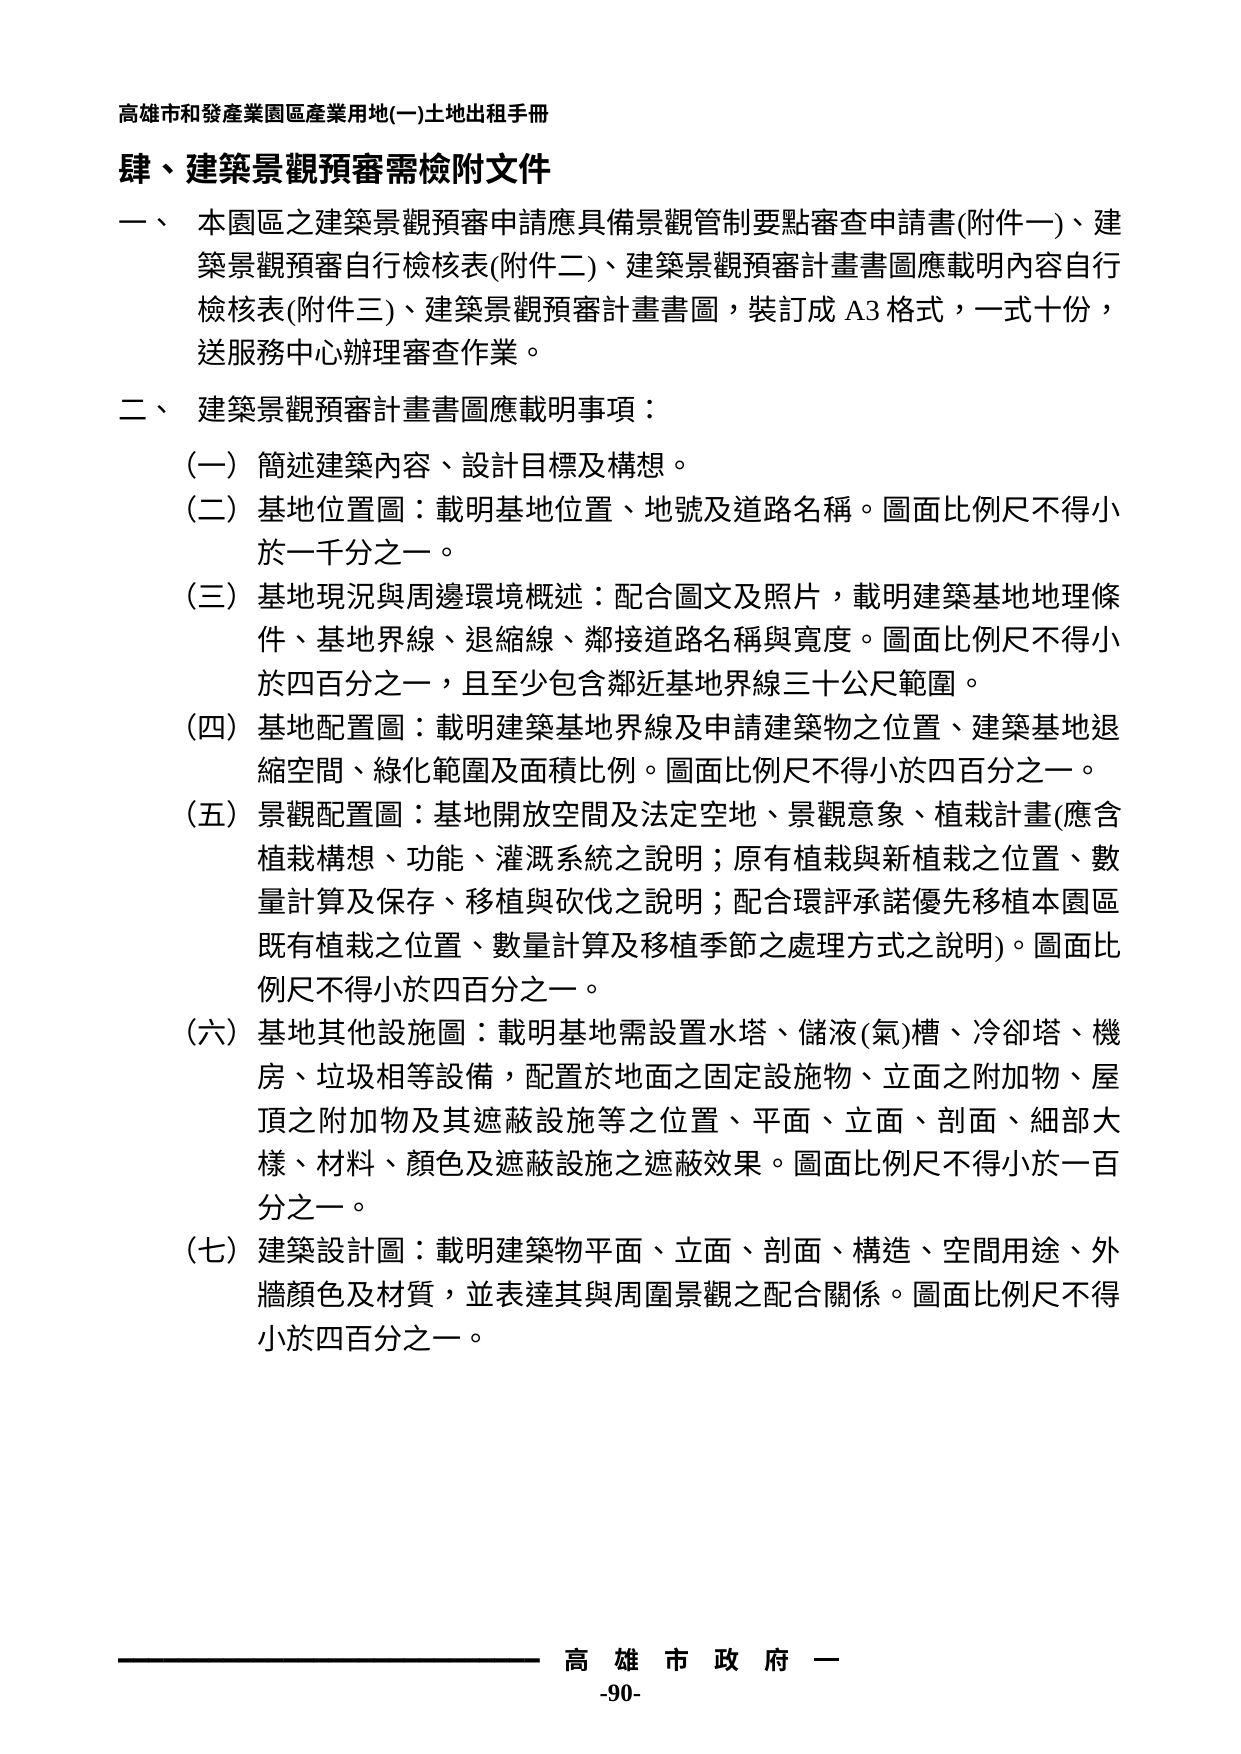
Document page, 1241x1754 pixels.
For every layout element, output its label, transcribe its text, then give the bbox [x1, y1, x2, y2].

subtitle 基地配置圖：載明建築基地界線及申請建築物之位置、建築基地退縮空間、綠化範圍及面積比例。圖面比例尺不得小於四百分之一。 [168, 707, 1122, 790]
subtitle 景觀配置圖：基地開放空間及法定空地、景觀意象、植栽計畫(應含植栽構想、功能、灌溉系統之說明；原有植栽與新植栽之位置、數量計算及保存、移植與砍伐之說明；配合環評承諾優先移植本園區既有植栽之位置、數量計算及移植季節之處理方式之說明)。圖面比例尺不得小於四百分之一。 [168, 794, 1122, 1008]
subtitle 建築設計圖：載明建築物平面、立面、剖面、構造、空間用途、外牆顏色及材質，並表達其與周圍景觀之配合關係。圖面比例尺不得小於四百分之一。 [168, 1231, 1122, 1358]
subtitle 基地位置圖：載明基地位置、地號及道路名稱。圖面比例尺不得小於一千分之一。 [168, 489, 1122, 572]
subtitle 本園區之建築景觀預審申請應具備景觀管制要點審查申請書(附件一)、建築景觀預審自行檢核表(附件二)、建築景觀預審計畫書圖應載明內容自行檢核表(附件三)、建築景觀預審計畫書圖，裝訂成A3格式，一式十份，送服務中心辦理審查作業。 [118, 202, 1122, 372]
subtitle 簡述建築內容、設計目標及構想。 [168, 445, 1122, 485]
subtitle 基地現況與周邊環境概述：配合圖文及照片，載明建築基地地理條件、基地界線、退縮線、鄰接道路名稱與寬度。圖面比例尺不得小於四百分之一，且至少包含鄰近基地界線三十公尺範圍。 [168, 576, 1122, 703]
text 肆、建築景觀預審需檢附文件 [118, 148, 1122, 189]
subtitle 建築景觀預審計畫書圖應載明事項： [118, 389, 1122, 429]
subtitle 基地其他設施圖：載明基地需設置水塔、儲液(氣)槽、冷卻塔、機房、垃圾相等設備，配置於地面之固定設施物、立面之附加物、屋頂之附加物及其遮蔽設施等之位置、平面、立面、剖面、細部大樣、材料、顏色及遮蔽設施之遮蔽效果。圖面比例尺不得小於一百分之一。 [168, 1012, 1122, 1227]
